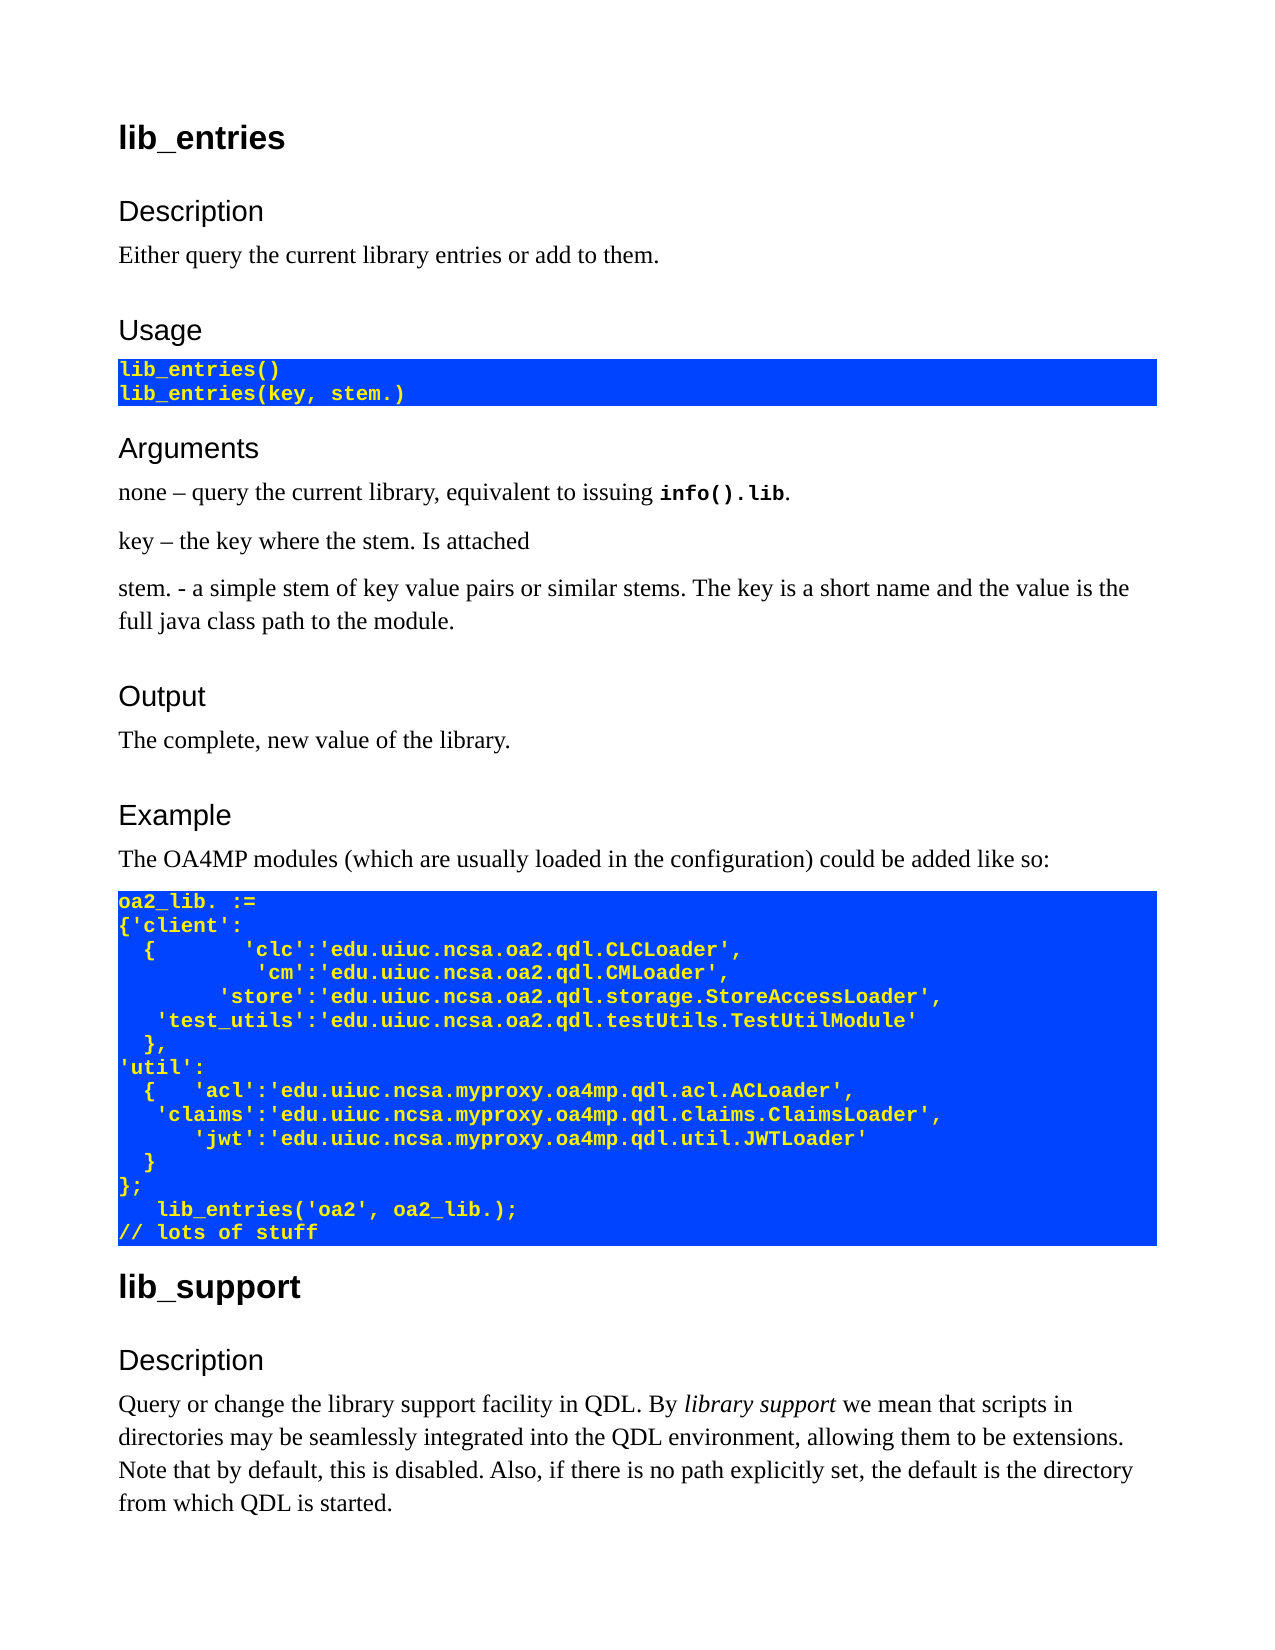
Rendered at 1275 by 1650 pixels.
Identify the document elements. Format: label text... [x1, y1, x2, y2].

text { 'acl':'edu.uiuc.ncsa.myproxy.oa4mp.qdl.acl.ACLoader', [118, 1081, 1157, 1104]
text stem. - a simple stem of key value pairs or similar stems. The key is a short name and the value is the full java class path to the module. [118, 573, 1157, 635]
text 'test_utils':'edu.uiuc.ncsa.oa2.qdl.testUtils.TestUtilModule' [118, 1009, 1157, 1033]
text } [118, 1151, 1157, 1175]
text oa2_lib. := [118, 891, 1157, 915]
text The OA4MP modules (which are usually loaded in the configuration) could be added like so: [118, 844, 1157, 872]
text { 'clc':'edu.uiuc.ncsa.oa2.qdl.CLCLoader', [118, 939, 1157, 962]
subtitle Description [118, 194, 1157, 228]
text The complete, new value of the library. [118, 725, 1157, 754]
subtitle Usage [118, 313, 1157, 346]
text lib_entries('oa2', oa2_lib.); [118, 1199, 1157, 1222]
subtitle Description [118, 1343, 1157, 1377]
text 'cm':'edu.uiuc.ncsa.oa2.qdl.CMLoader', [118, 962, 1157, 986]
text {'client': [118, 915, 1157, 939]
subtitle Arguments [118, 431, 1157, 465]
subtitle Example [118, 798, 1157, 831]
text 'store':'edu.uiuc.ncsa.oa2.qdl.storage.StoreAccessLoader', [118, 986, 1157, 1009]
text key – the key where the stem. Is attached [118, 526, 1157, 554]
text // lots of stuff [118, 1222, 1157, 1246]
text 'jwt':'edu.uiuc.ncsa.myproxy.oa4mp.qdl.util.JWTLoader' [118, 1128, 1157, 1151]
text Either query the current library entries or add to them. [118, 240, 1157, 269]
text 'claims':'edu.uiuc.ncsa.myproxy.oa4mp.qdl.claims.ClaimsLoader', [118, 1104, 1157, 1128]
text lib_entries(key, stem.) [118, 383, 1157, 406]
text }; [118, 1175, 1157, 1199]
subtitle lib_entries [118, 118, 1157, 157]
text 'util': [118, 1057, 1157, 1081]
text }, [118, 1033, 1157, 1057]
text lib_entries() [118, 359, 1157, 383]
text none – query the current library, equivalent to issuing info().lib. [118, 477, 1157, 507]
text Query or change the library support facility in QDL. By library support we mean that scripts in directories may be seamlessly integrated into the QDL environment, allowing them to be extensions. Note that by default, this is disabled. Also, if there is no path explicitly set, the default is the directory from which QDL is started. [118, 1389, 1157, 1517]
subtitle lib_support [118, 1267, 1157, 1306]
subtitle Output [118, 679, 1157, 713]
